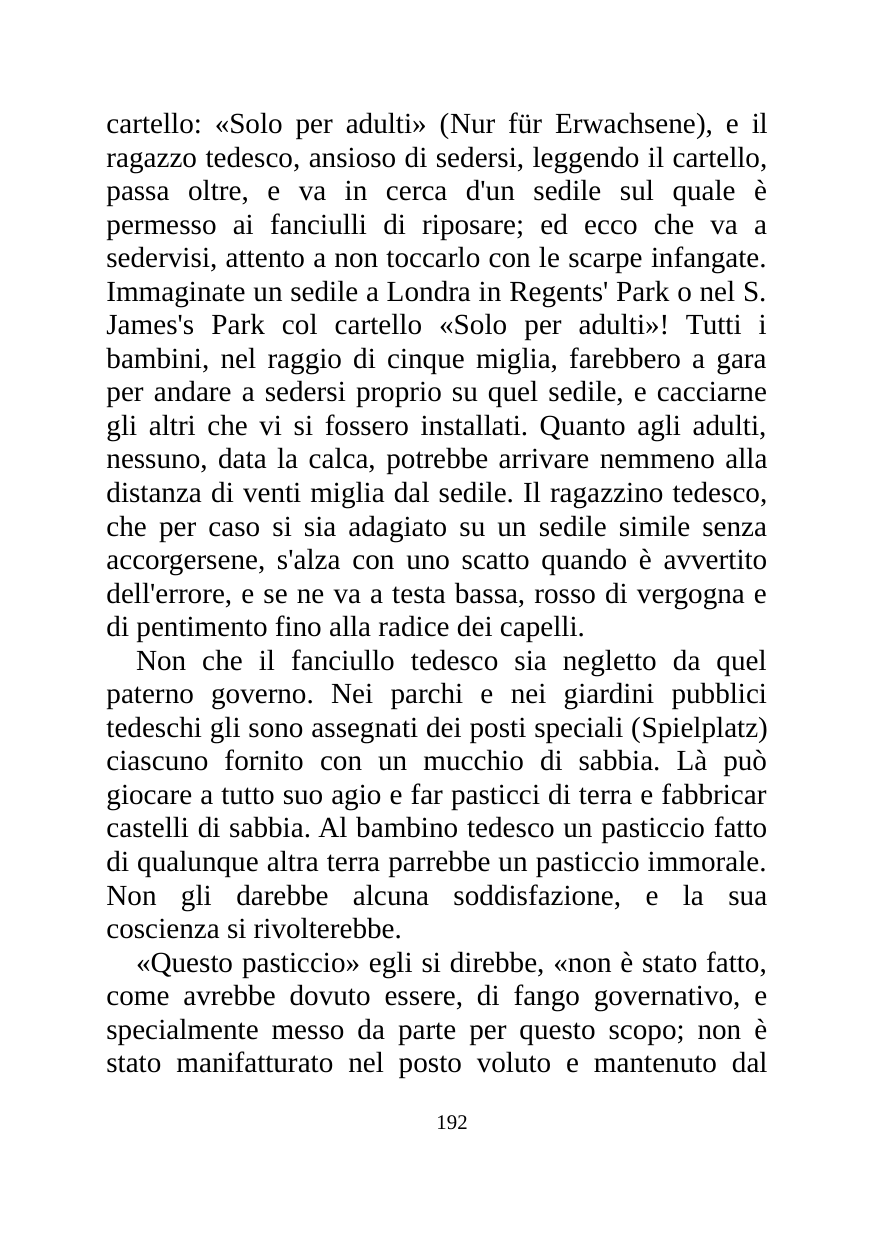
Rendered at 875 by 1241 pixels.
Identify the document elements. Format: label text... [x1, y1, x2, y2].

text Non che il fanciullo tedesco sia negletto da quel paterno governo. Nei parchi e nei giardini pubblici tedeschi gli sono assegnati dei posti speciali (Spielplatz) ciascuno fornito con un mucchio di sabbia. Là può giocare a tutto suo agio e far pasticci di terra e fabbricar castelli di sabbia. Al bambino tedesco un pasticcio fatto di qualunque altra terra parrebbe un pasticcio immorale. Non gli darebbe alcuna soddisfazione, e la sua coscienza si rivolterebbe. [106, 643, 768, 945]
text «Questo pasticcio» egli si direbbe, «non è stato fatto, come avrebbe dovuto essere, di fango governativo, e specialmente messo da parte per questo scopo; non è stato manifatturato nel posto voluto e mantenuto dal [106, 945, 768, 1079]
text cartello: «Solo per adulti» (Nur für Erwachsene), e il ragazzo tedesco, ansioso di sedersi, leggendo il cartello, passa oltre, e va in cerca d'un sedile sul quale è permesso ai fanciulli di riposare; ed ecco che va a sedervisi, attento a non toccarlo con le scarpe infangate. Immaginate un sedile a Londra in Regents' Park o nel S. James's Park col cartello «Solo per adulti»! Tutti i bambini, nel raggio di cinque miglia, farebbero a gara per andare a sedersi proprio su quel sedile, e cacciarne gli altri che vi si fossero installati. Quanto agli adulti, nessuno, data la calca, potrebbe arrivare nemmeno alla distanza di venti miglia dal sedile. Il ragazzino tedesco, che per caso si sia adagiato su un sedile simile senza accorgersene, s'alza con uno scatto quando è avvertito dell'errore, e se ne va a testa bassa, rosso di vergogna e di pentimento fino alla radice dei capelli. [106, 106, 768, 643]
